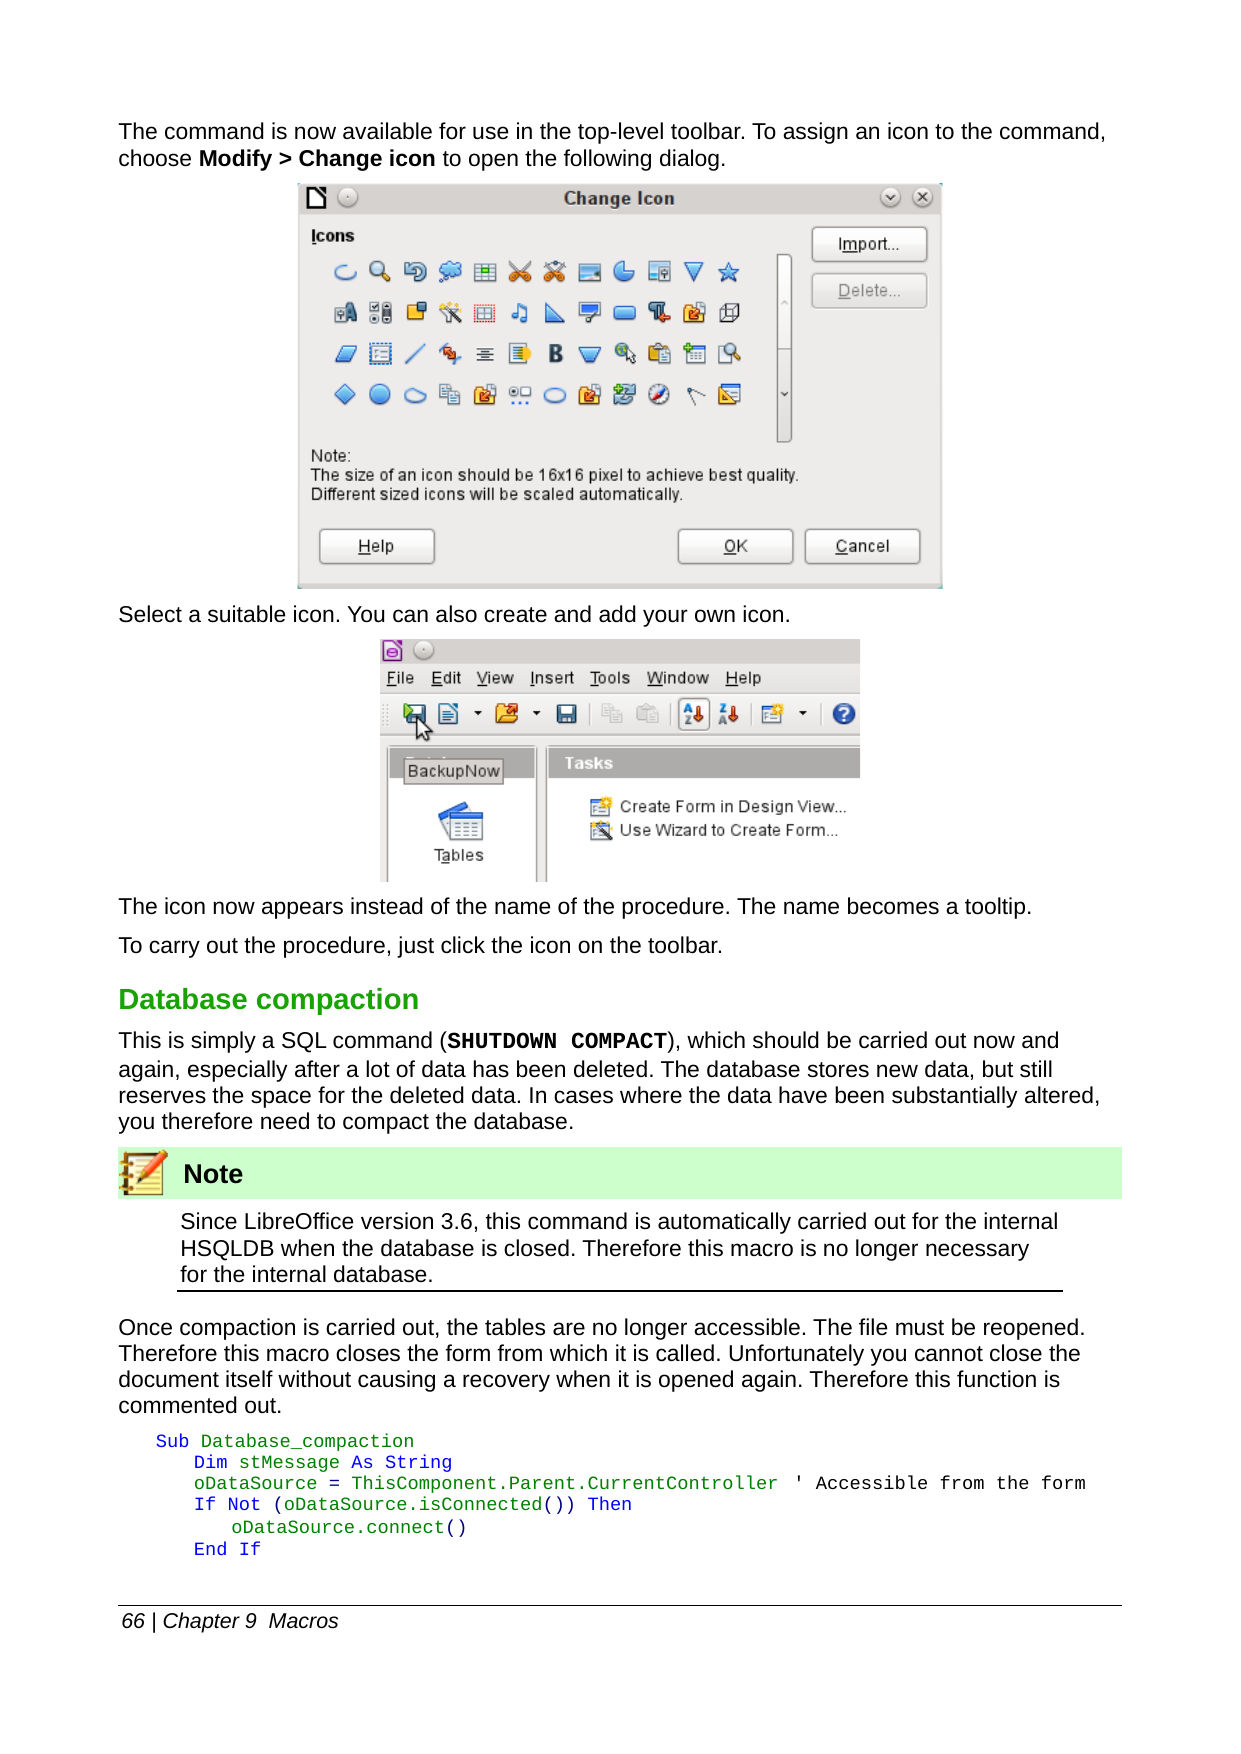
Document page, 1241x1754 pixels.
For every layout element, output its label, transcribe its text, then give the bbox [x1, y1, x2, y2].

text To carry out the procedure, just click the icon on the toolbar. [118, 932, 1122, 958]
subtitle Note [118, 1147, 1122, 1199]
text Sub Database_compaction [156, 1431, 1122, 1453]
picture [380, 639, 861, 882]
text The icon now appears instead of the name of the procedure. The name becomes a tooltip. [118, 893, 1122, 919]
text End If [156, 1540, 1122, 1561]
text Dim stMessage As String [156, 1453, 1122, 1474]
text oDataSource.connect() [156, 1516, 1122, 1540]
text The command is now available for use in the top-level toolbar. To assign an icon to the command, choose Modify > Change icon to open the following dialog. [118, 118, 1122, 171]
text This is simply a SQL command (SHUTDOWN COMPACT), which should be carried out now and again, especially after a lot of data has been deleted. The database stores new data, but still reserves the space for the deleted data. In cases where the data have been substantially altered, you therefore need to compact the database. [118, 1027, 1122, 1135]
picture [119, 1148, 170, 1199]
text If Not (oDataSource.isConnected()) Then [156, 1495, 1122, 1516]
subtitle Database compaction [118, 982, 1122, 1016]
text Once compaction is carried out, the tables are no longer accessible. The file must be reopened. Therefore this macro closes the form from which it is called. Unfortunately you cannot close the document itself without causing a recovery when it is opened again. Therefore this function is commented out. [118, 1313, 1122, 1419]
picture [297, 183, 943, 589]
text Since LibreOffice version 3.6, this command is automatically carried out for the internal HSQLDB when the database is closed. Therefore this macro is no longer necessary for the internal database. [177, 1205, 1063, 1290]
text oDataSource = ThisComponent.Parent.CurrentController ' Accessible from the form [156, 1474, 1122, 1495]
text Select a suitable icon. You can also create and add your own icon. [118, 601, 1122, 627]
